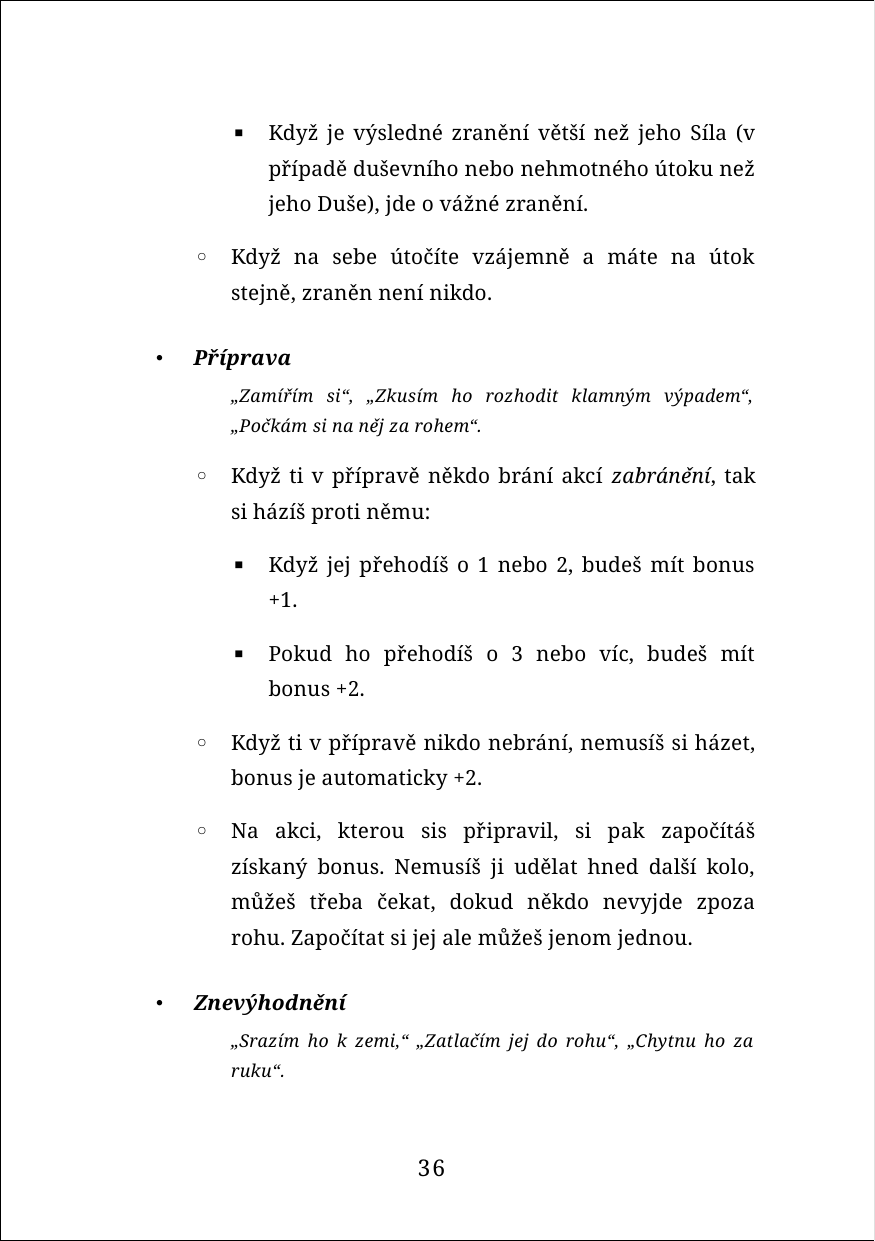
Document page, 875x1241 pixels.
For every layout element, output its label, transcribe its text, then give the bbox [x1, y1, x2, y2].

list „Srazím ho k zemi,“ „Zatlačím jej do rohu“, „Chytnu ho za ruku“. [193, 1028, 756, 1082]
list Pokud ho přehodíš o 3 nebo víc, budeš mít bonus +2. [231, 639, 756, 703]
list Když na sebe útočíte vzájemně a máte na útok stejně, zraněn není nikdo. [193, 242, 756, 306]
list Když ti v přípravě někdo brání akcí zabránění, tak si házíš proti němu: [193, 461, 756, 525]
list Když je výsledné zranění větší než jeho Síla (v případě duševního nebo nehmotného útoku než jeho Duše), jde o vážné zranění. [231, 118, 756, 218]
list Na akci, kterou sis připravil, si pak započítáš získaný bonus. Nemusíš ji udělat hned další kolo, můžeš třeba čekat, dokud někdo nevyjde zpoza rohu. Započítat si jej ale můžeš jenom jednou. [193, 816, 756, 951]
list Když jej přehodíš o 1 nebo 2, budeš mít bonus +1. [231, 550, 756, 614]
list Když ti v přípravě nikdo nebrání, nemusíš si házet, bonus je automaticky +2. [193, 728, 756, 792]
list „Zamířím si“, „Zkusím ho rozhodit klamným výpadem“, „Počkám si na něj za rohem“. [193, 383, 756, 438]
subtitle Znevýhodnění [156, 988, 756, 1016]
subtitle Příprava [156, 343, 756, 371]
